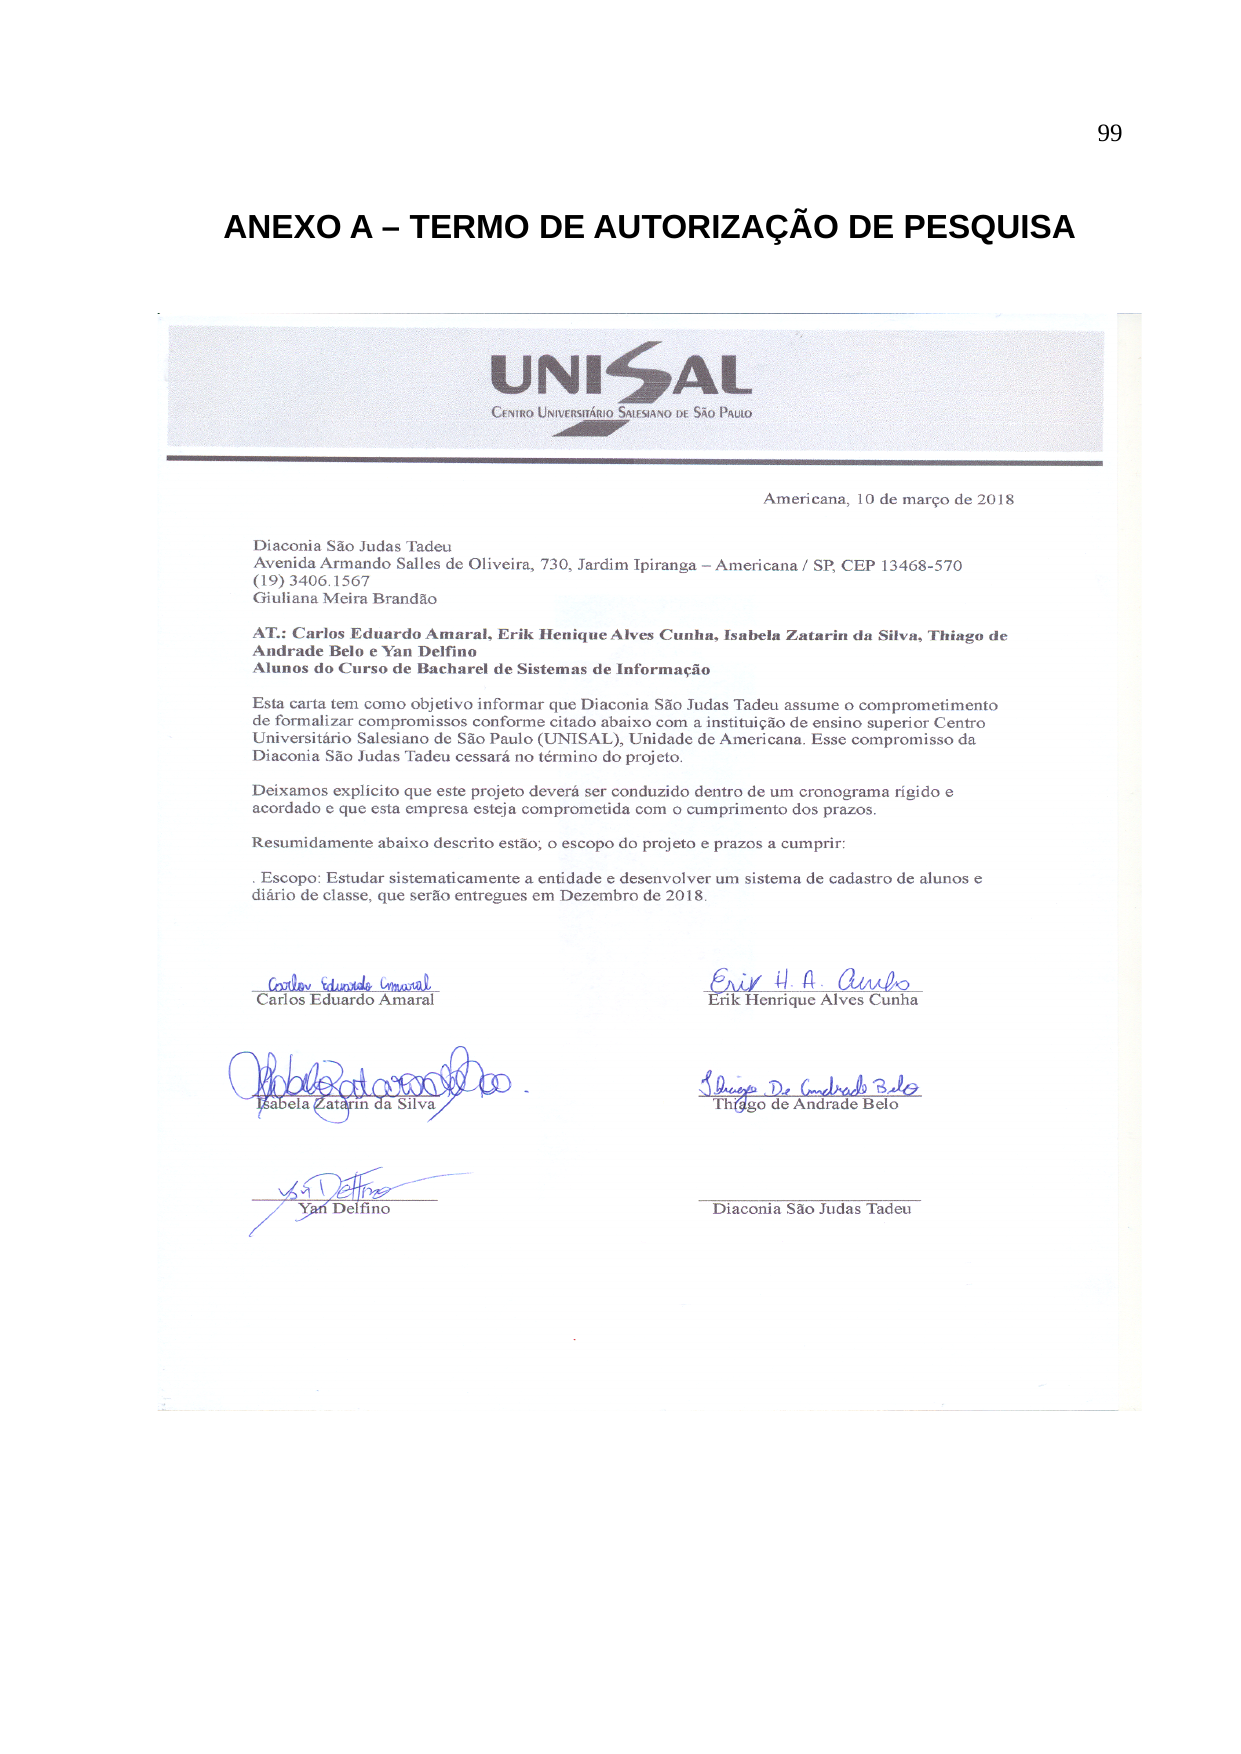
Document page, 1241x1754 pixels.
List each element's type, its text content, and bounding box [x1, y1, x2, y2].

subtitle ANEXO A – TERMO DE AUTORIZAÇÃO DE PESQUISA [177, 207, 1122, 245]
picture [157, 313, 1142, 1411]
